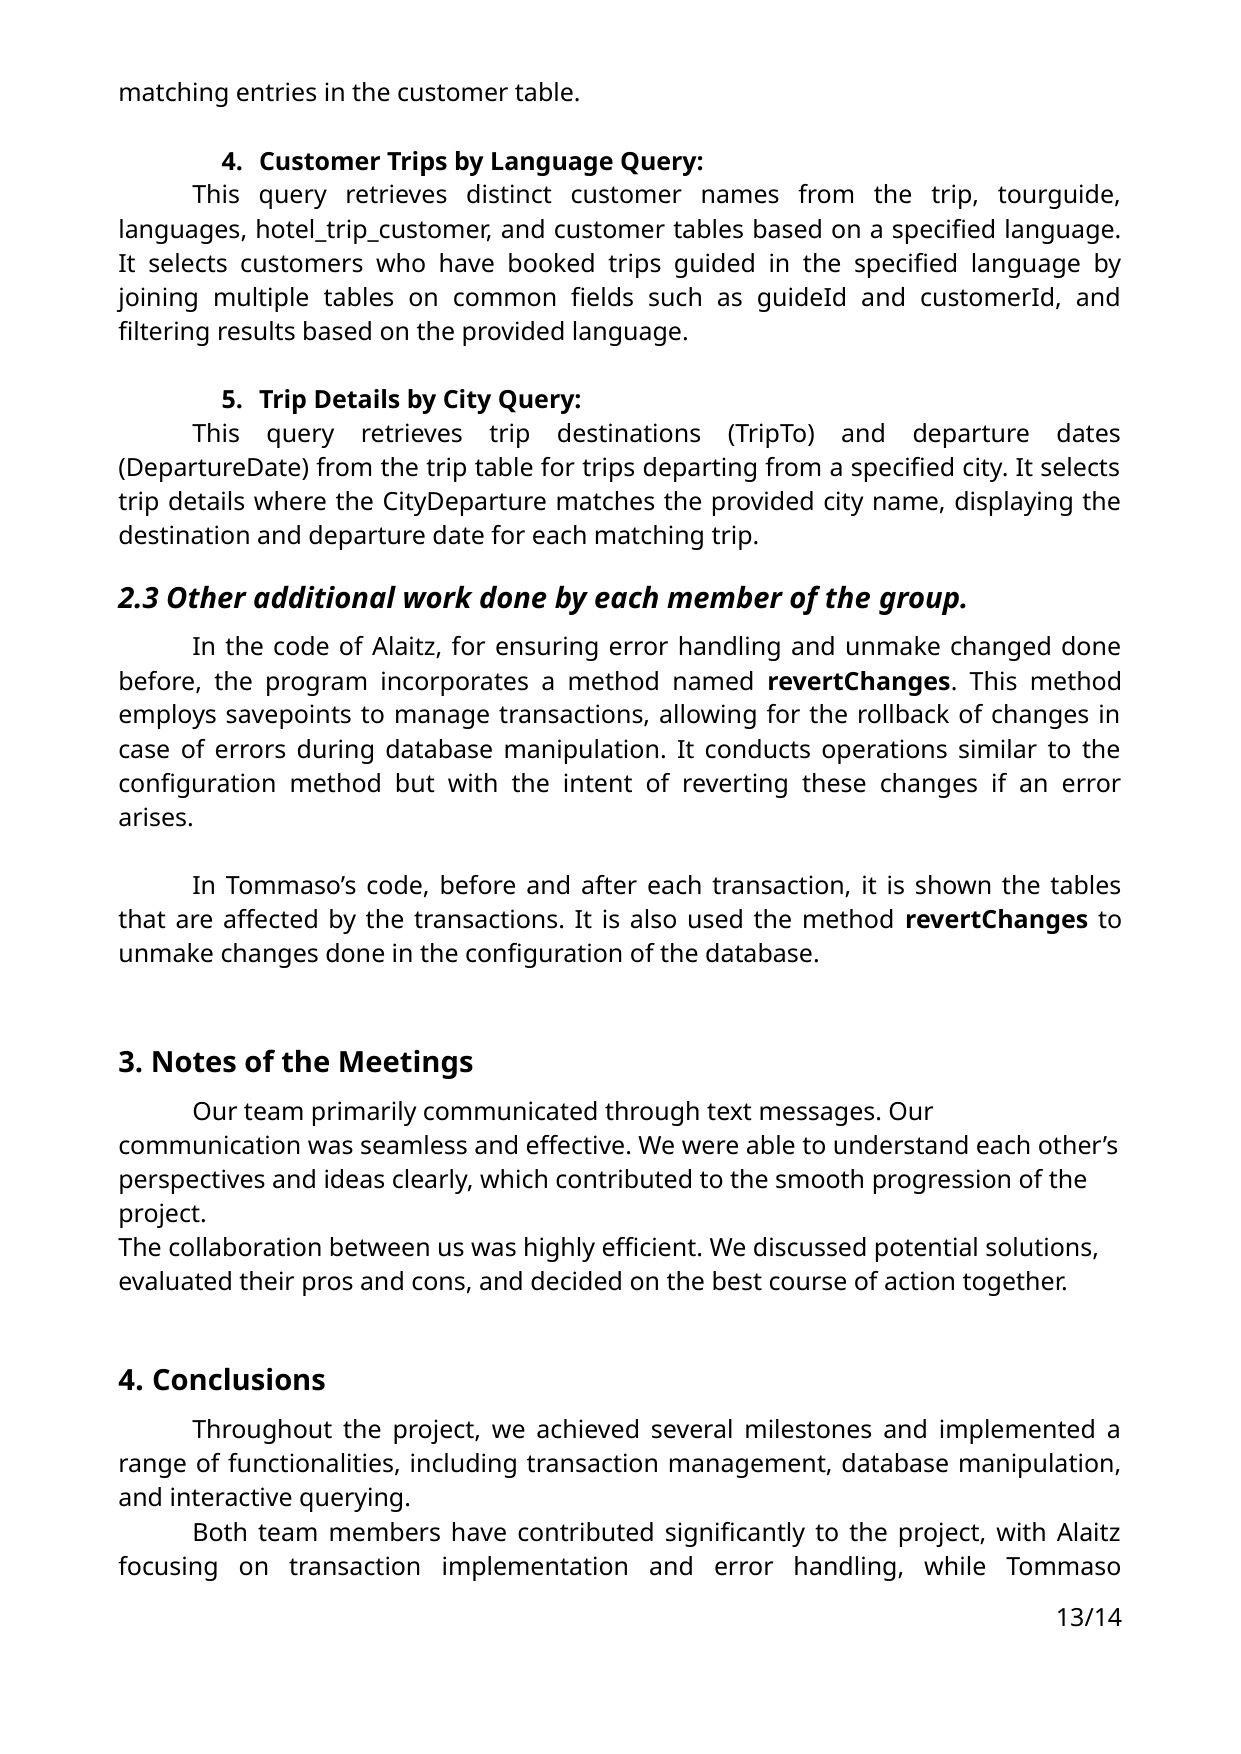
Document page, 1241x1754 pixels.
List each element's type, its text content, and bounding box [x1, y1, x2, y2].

text Both team members have contributed significantly to the project, with Alaitz focusing on transaction implementation and error handling, while Tommaso [118, 1514, 1122, 1582]
text This query retrieves trip destinations (TripTo) and departure dates (DepartureDate) from the trip table for trips departing from a specified city. It selects trip details where the CityDeparture matches the provided city name, displaying the destination and departure date for each matching trip. [118, 416, 1122, 552]
text matching entries in the customer table. [118, 75, 1122, 109]
subtitle 3. Notes of the Meetings [118, 1041, 1122, 1081]
subtitle 2.3 Other additional work done by each member of the group. [118, 577, 1122, 617]
list Trip Details by City Query: [221, 382, 1122, 416]
text This query retrieves distinct customer names from the trip, tourguide, languages, hotel_trip_customer, and customer tables based on a specified language. It selects customers who have booked trips guided in the specified language by joining multiple tables on common fields such as guideId and customerId, and filtering results based on the provided language. [118, 177, 1122, 347]
text Throughout the project, we achieved several milestones and implemented a range of functionalities, including transaction management, database manipulation, and interactive querying. [118, 1412, 1122, 1514]
text Our team primarily communicated through text messages. Our communication was seamless and effective. We were able to understand each other’s perspectives and ideas clearly, which contributed to the smooth progression of the project. [118, 1093, 1122, 1230]
text The collaboration between us was highly efficient. We discussed potential solutions, evaluated their pros and cons, and decided on the best course of action together. [118, 1230, 1122, 1298]
text In Tommaso’s code, before and after each transaction, it is shown the tables that are affected by the transactions. It is also used the method revertChanges to unmake changes done in the configuration of the database. [118, 867, 1122, 970]
text In the code of Alaitz, for ensuring error handling and unmake changed done before, the program incorporates a method named revertChanges. This method employs savepoints to manage transactions, allowing for the rollback of changes in case of errors during database manipulation. It conducts operations similar to the configuration method but with the intent of reverting these changes if an error arises. [118, 629, 1122, 833]
list Customer Trips by Language Query: [221, 143, 1122, 177]
subtitle 4. Conclusions [118, 1357, 1122, 1399]
